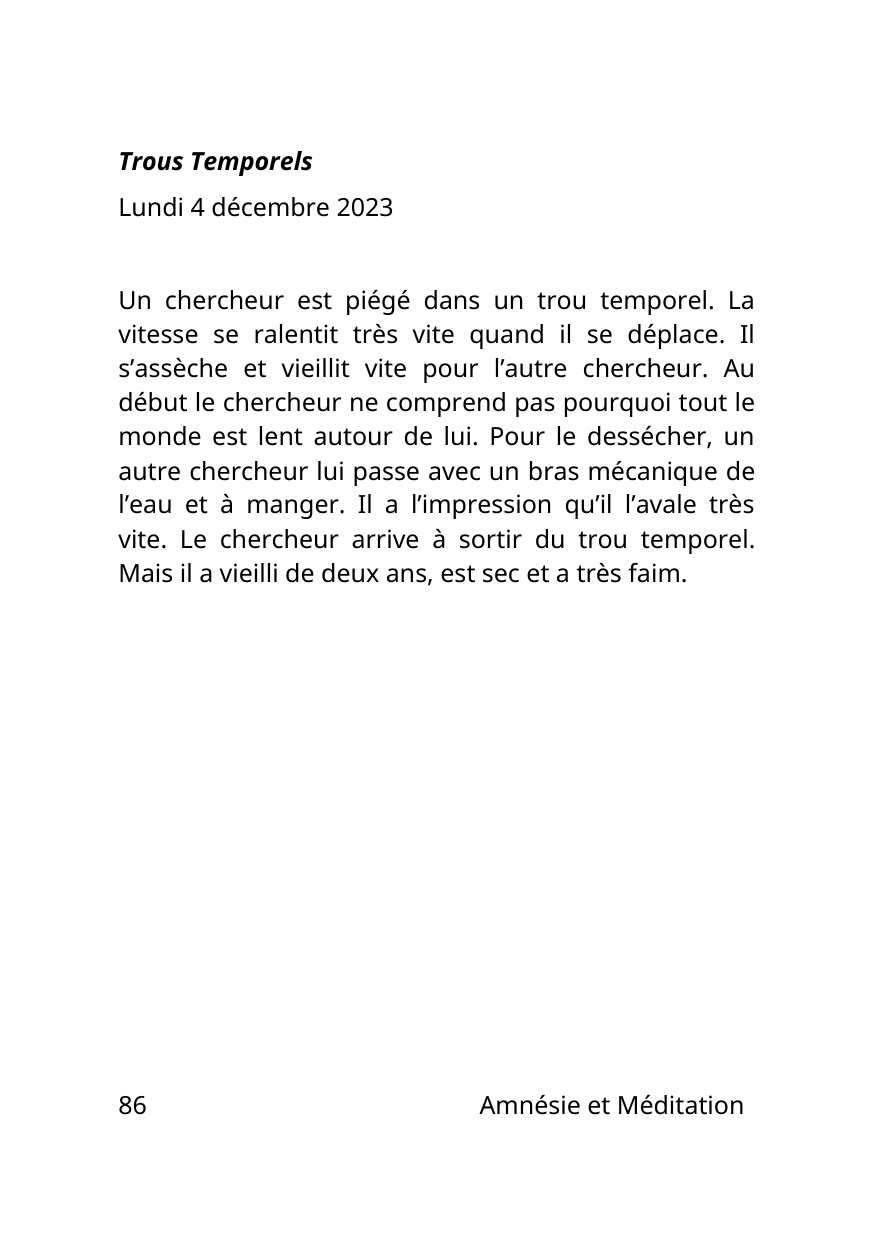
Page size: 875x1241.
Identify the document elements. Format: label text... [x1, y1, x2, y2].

subtitle Trous Temporels [118, 143, 756, 177]
text Lundi 4 décembre 2023 [118, 190, 756, 224]
text Un chercheur est piégé dans un trou temporel. La vitesse se ralentit très vite quand il se déplace. Il s’assèche et vieillit vite pour l’autre chercheur. Au début le chercheur ne comprend pas pourquoi tout le monde est lent autour de lui. Pour le dessécher, un autre chercheur lui passe avec un bras mécanique de l’eau et à manger. Il a l’impression qu’il l’avale très vite. Le chercheur arrive à sortir du trou temporel. Mais il a vieilli de deux ans, est sec et a très faim. [118, 283, 756, 589]
